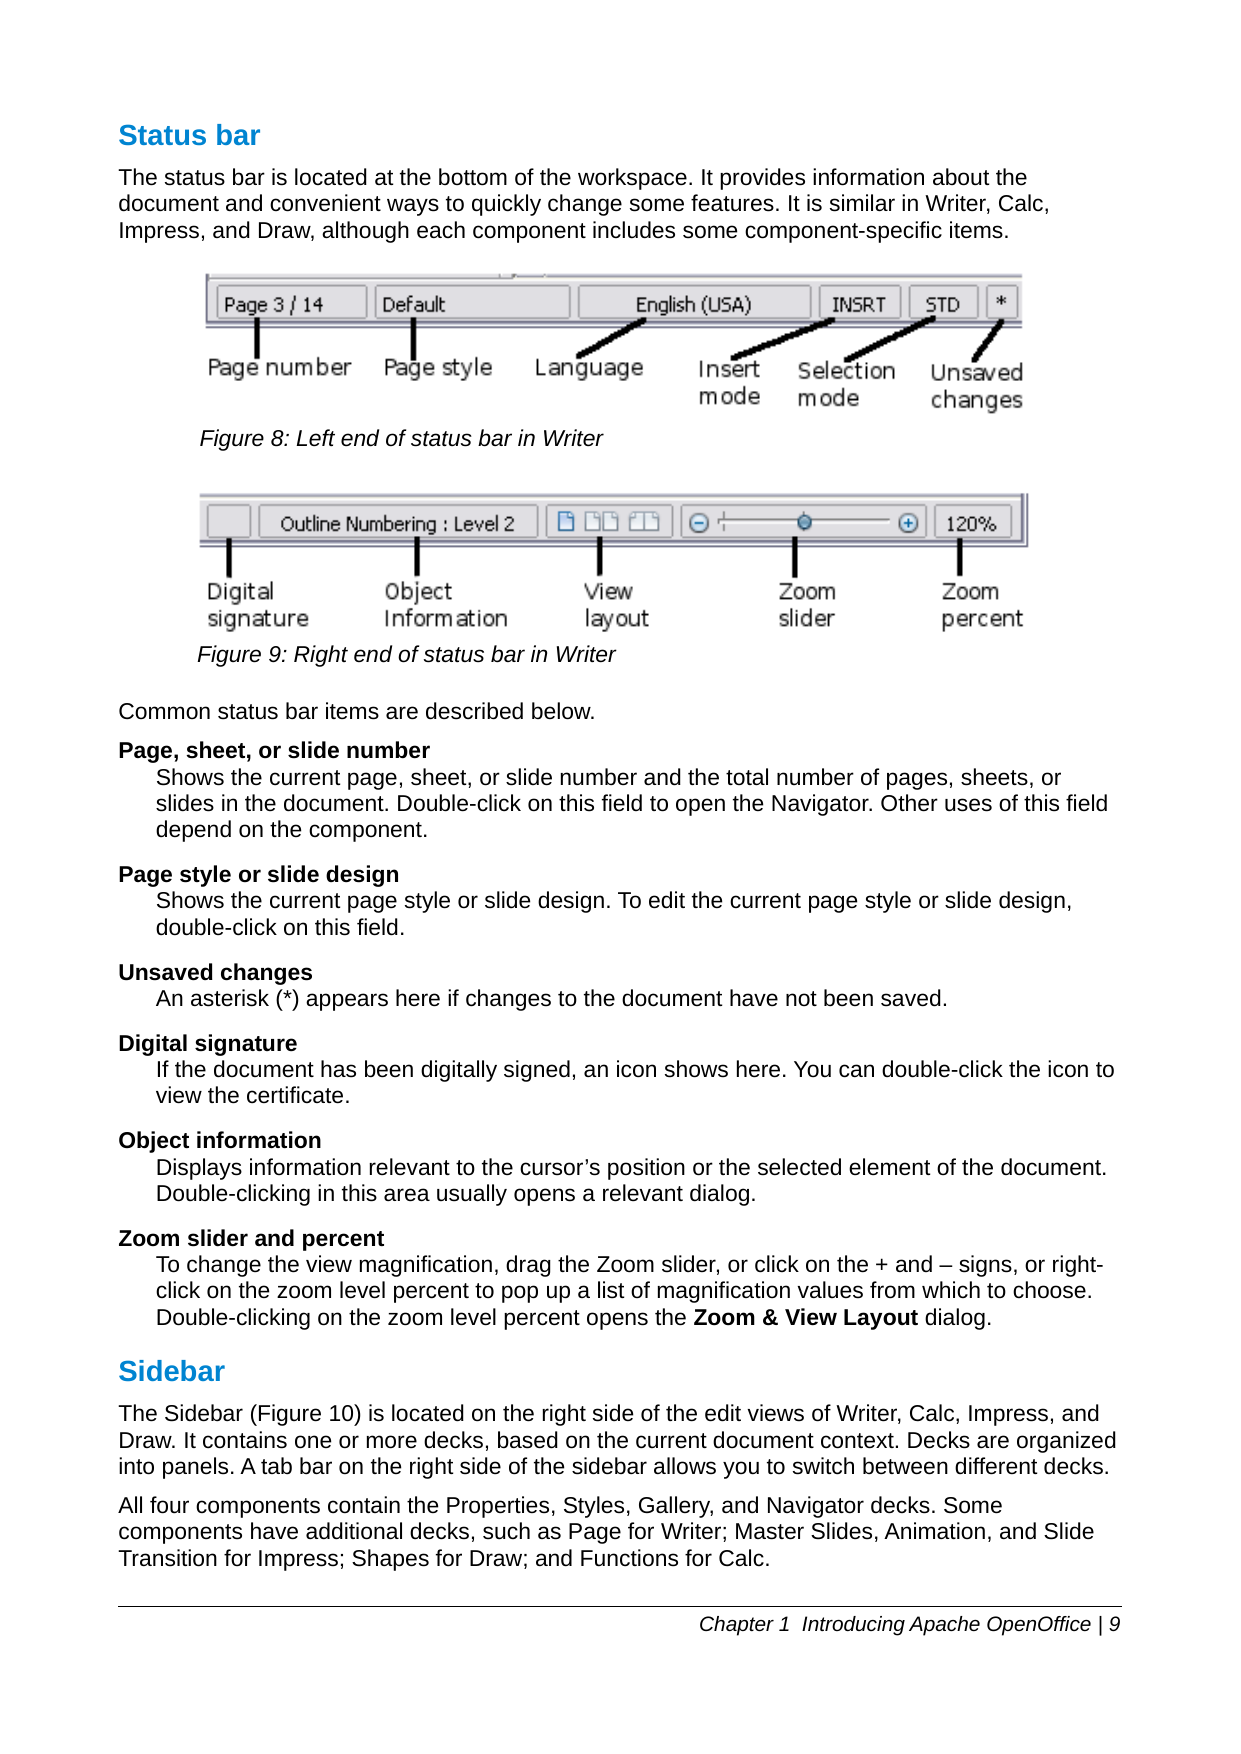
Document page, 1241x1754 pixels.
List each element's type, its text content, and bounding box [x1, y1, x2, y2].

text To change the view magnification, drag the Zoom slider, or click on the + and – signs, or right-click on the zoom level percent to pop up a list of magnification values from which to choose. Double-clicking on the zoom level percent opens the Zoom & View Layout dialog. [156, 1251, 1122, 1330]
text All four components contain the Properties, Styles, Gallery, and Navigator decks. Some components have additional decks, such as Page for Writer; Master Slides, Animation, and Slide Transition for Impress; Shapes for Draw; and Functions for Calc. [118, 1492, 1122, 1571]
text Zoom slider and percent [118, 1224, 1122, 1251]
list Common status bar items are described below. [118, 698, 1122, 725]
text The status bar is located at the bottom of the workspace. It provides information about the document and convenient ways to quickly change some features. It is similar in Writer, Calc, Impress, and Draw, although each component includes some component-specific items. [118, 164, 1122, 243]
text Unsaved changes [118, 958, 1122, 985]
subtitle Sidebar [118, 1354, 1122, 1388]
text Displays information relevant to the cursor’s position or the selected element of the document. Double-clicking in this area usually opens a relevant dialog. [156, 1153, 1122, 1206]
text Figure 9: Right end of status bar in Writer [197, 641, 1037, 667]
text The Sidebar (Figure 10) is located on the right side of the edit views of Writer, Calc, Impress, and Draw. It contains one or more decks, based on the current document context. Decks are organized into panels. A tab bar on the right side of the sidebar allows you to switch between different decks. [118, 1400, 1122, 1479]
text An asterisk (*) appears here if changes to the document have not been saved. [156, 985, 1122, 1011]
text Page style or slide design [118, 861, 1122, 887]
text Object information [118, 1127, 1122, 1153]
picture [199, 268, 1035, 419]
text Figure 8: Left end of status bar in Writer [199, 425, 1034, 451]
text If the document has been digitally signed, an icon shows here. You can double-click the icon to view the certificate. [156, 1056, 1122, 1109]
text Digital signature [118, 1029, 1122, 1056]
subtitle Status bar [118, 118, 1122, 152]
text Shows the current page style or slide design. To edit the current page style or slide design, double-click on this field. [156, 887, 1122, 940]
text Shows the current page, sheet, or slide number and the total number of pages, sheets, or slides in the document. Double-click on this field to open the Navigator. Other uses of this field depend on the component. [156, 763, 1122, 842]
text Page, sheet, or slide number [118, 737, 1122, 763]
picture [196, 480, 1038, 641]
